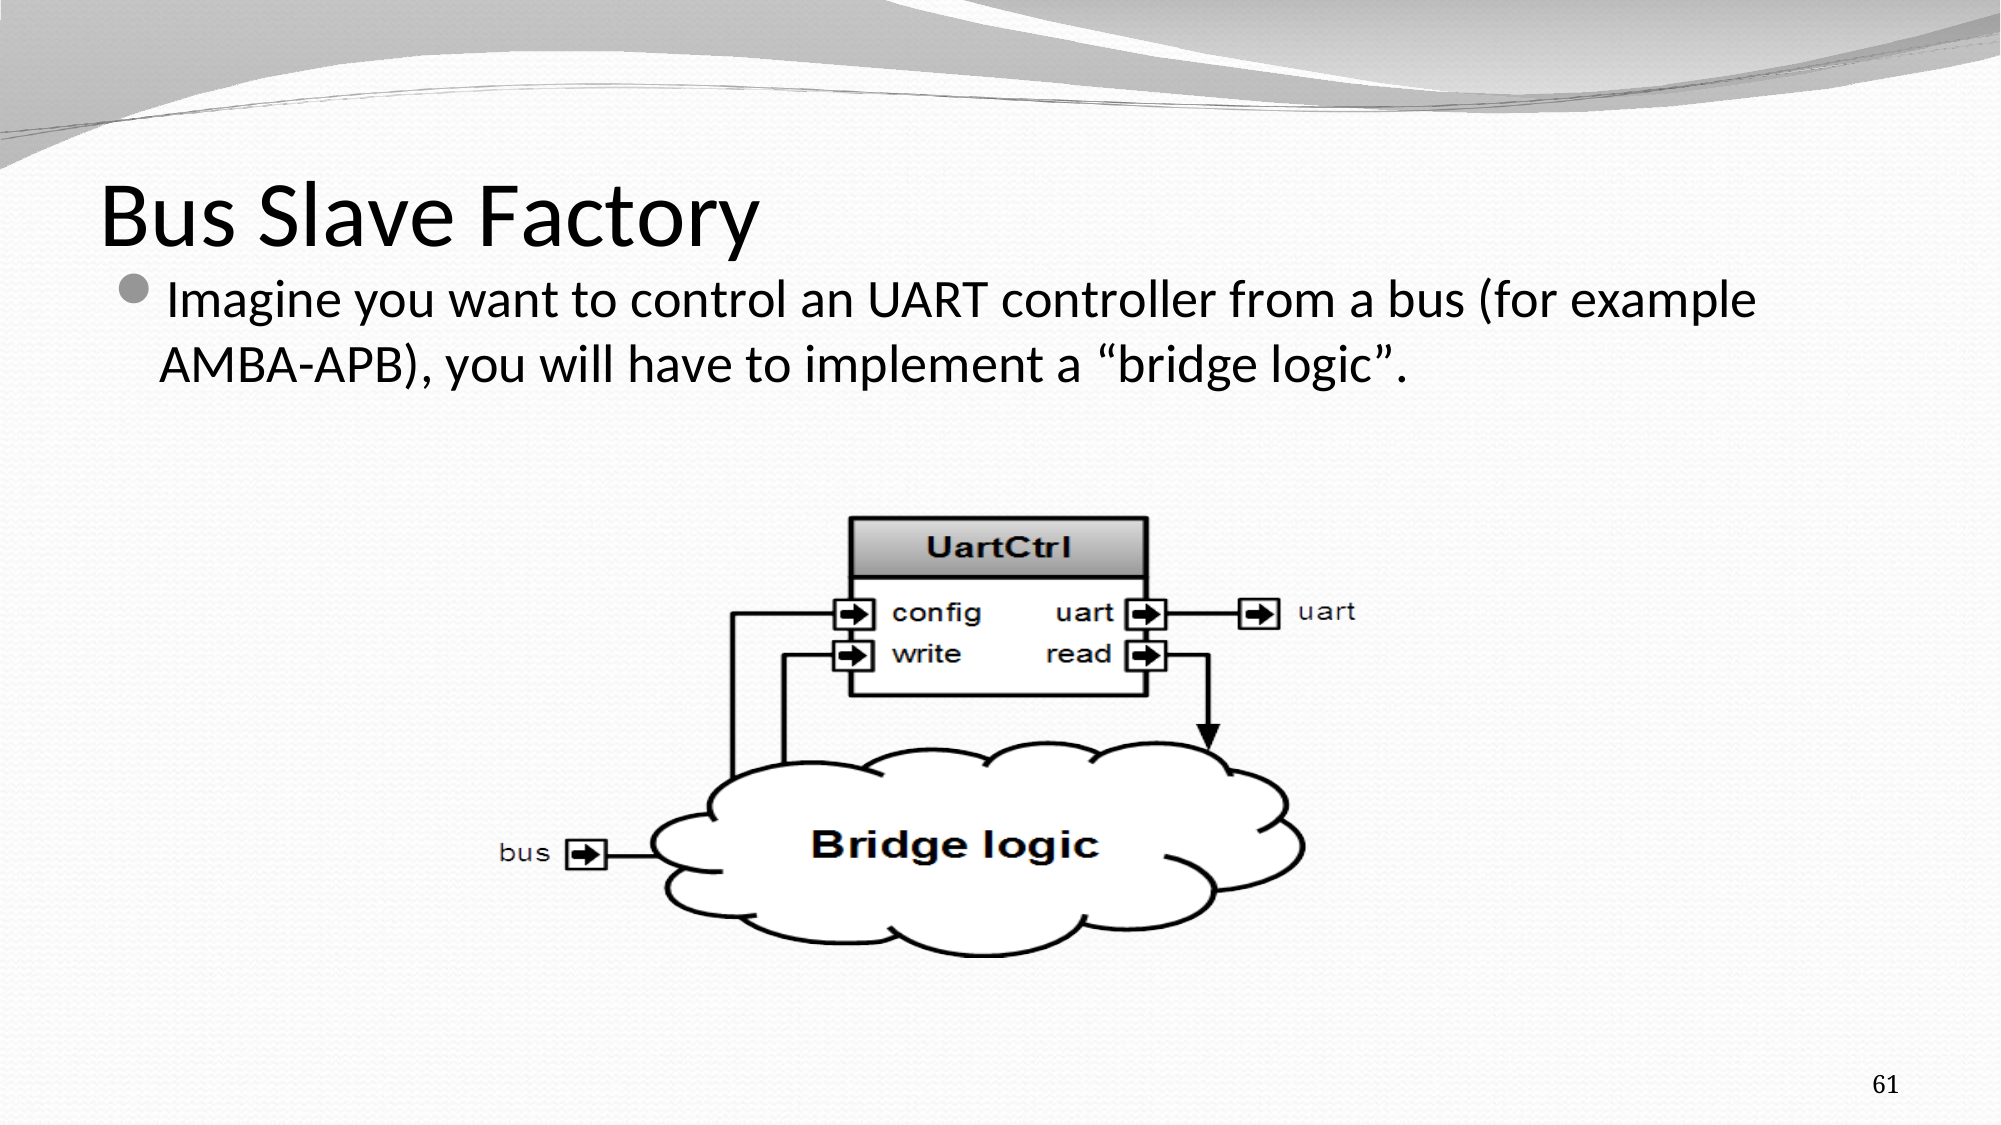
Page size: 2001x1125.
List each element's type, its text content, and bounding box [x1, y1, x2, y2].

title Bus Slave Factory [99, 77, 1901, 266]
text_box [1733, 1042, 1901, 1103]
picture [0, 0, 2001, 1125]
list Imagine you want to control an UART controller from a bus (for example AMBA-APB), you will have to implement a “bridge logic”. [99, 266, 1901, 976]
